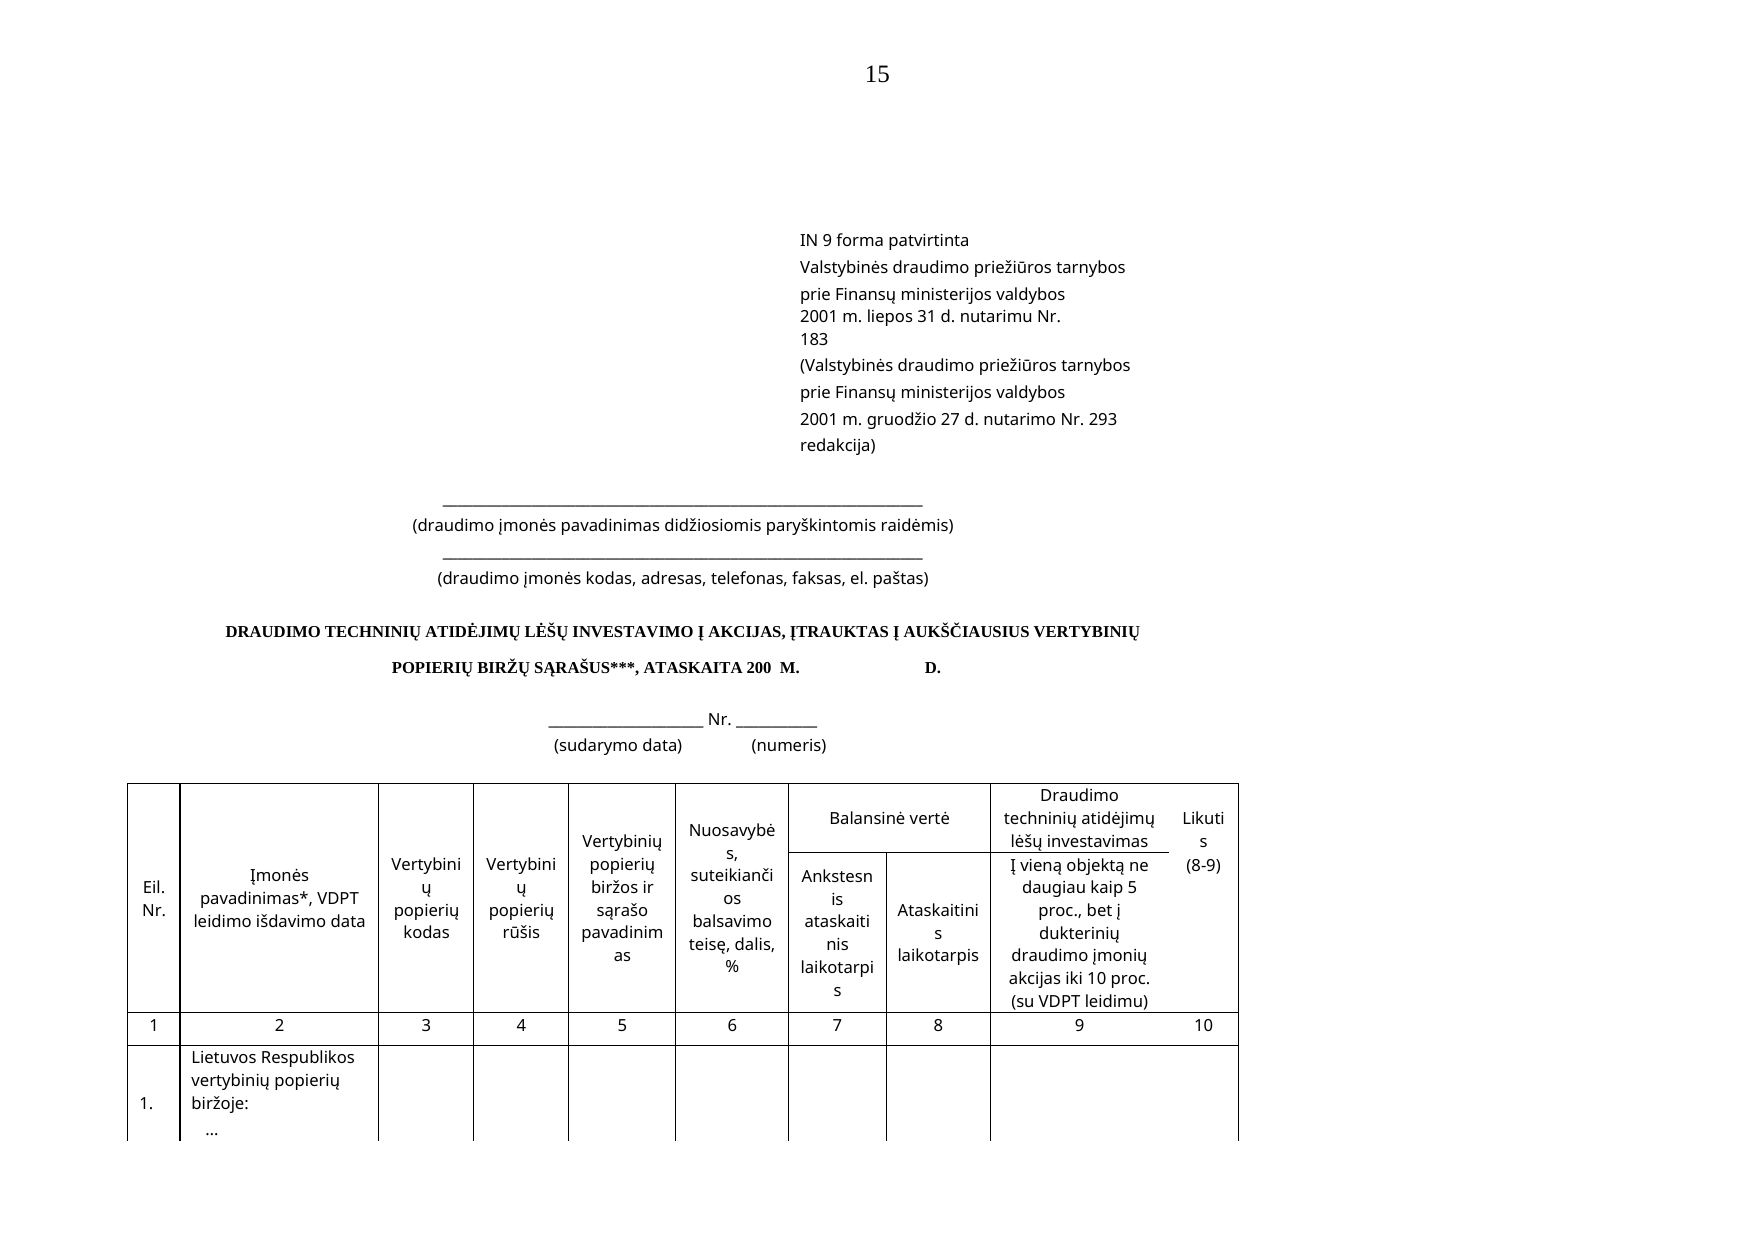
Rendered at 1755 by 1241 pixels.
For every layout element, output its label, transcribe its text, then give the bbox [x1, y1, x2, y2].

table_cell [569, 377, 676, 403]
table_cell [789, 1114, 886, 1141]
table_cell [676, 1046, 788, 1114]
table_cell Ankstesnis ataskaitinis laikotarpis [789, 853, 886, 1012]
table_cell (8-9) [1169, 852, 1238, 1012]
table_header [569, 225, 676, 252]
table_cell [128, 1114, 179, 1141]
table_cell [676, 589, 788, 616]
table_cell [180, 278, 379, 305]
table_cell [676, 430, 788, 456]
table_cell [128, 430, 180, 456]
table_cell [474, 456, 569, 483]
table_cell [128, 350, 180, 377]
table_cell [569, 677, 676, 703]
table_cell [474, 350, 569, 377]
table_cell prie Finansų ministerijos valdybos [789, 377, 1103, 403]
table_cell [676, 756, 788, 783]
table_cell [789, 677, 886, 703]
table_cell [991, 1046, 1168, 1114]
table_cell 2 [181, 1013, 378, 1045]
table_cell 9 [991, 1013, 1168, 1045]
table_cell [569, 589, 676, 616]
table_cell [990, 456, 1168, 483]
table_cell _________________________________________________________________ [128, 536, 1238, 563]
table_header [1103, 225, 1238, 252]
table_cell [676, 677, 788, 703]
table_cell [789, 456, 886, 483]
table_cell [789, 756, 886, 783]
table_cell (Valstybinės draudimo priežiūros tarnybos [789, 350, 1238, 377]
table_header [676, 225, 788, 252]
table_cell [1103, 377, 1238, 403]
table_cell [1169, 589, 1238, 616]
table_cell [1169, 1114, 1238, 1141]
table_cell [1169, 456, 1238, 483]
table_cell (sudarymo data) (numeris) [128, 730, 1238, 756]
table_cell 5 [569, 1013, 675, 1045]
table_cell [379, 278, 474, 305]
table_cell [128, 677, 180, 703]
table_cell [180, 377, 379, 403]
table_cell [180, 305, 379, 350]
table_cell [379, 252, 474, 278]
table_cell [474, 756, 569, 783]
table_cell 6 [676, 1013, 788, 1045]
table_cell [379, 1114, 473, 1141]
table_cell [379, 403, 474, 430]
table_cell [676, 305, 788, 350]
table_cell [789, 589, 886, 616]
table_cell [128, 252, 180, 278]
table_cell [1103, 430, 1238, 456]
table_cell [569, 350, 676, 377]
table_cell [128, 456, 180, 483]
table_cell [569, 403, 676, 430]
table_cell [180, 589, 379, 616]
table_cell [379, 305, 474, 350]
table_cell [180, 403, 379, 430]
table_cell [887, 1114, 990, 1141]
table_cell [474, 305, 569, 350]
table_cell POPIERIŲ BIRŽŲ SĄRAŠUS***, ATASKAITA 200 M. D. [128, 647, 1238, 677]
table_cell Ataskaitinis laikotarpis [887, 853, 990, 1012]
table_cell [676, 278, 788, 305]
table_cell [474, 430, 569, 456]
table_cell Lietuvos Respublikos vertybinių popierių biržoje: [181, 1046, 378, 1114]
table_cell _____________________ Nr. ___________ [128, 703, 1238, 730]
table_cell [379, 430, 474, 456]
table_cell [379, 677, 474, 703]
table_cell _________________________________________________________________ [128, 483, 1238, 509]
table_cell [474, 377, 569, 403]
table_cell [886, 677, 990, 703]
table_cell Vertybinių popierių rūšis [474, 784, 568, 1012]
table_cell [180, 350, 379, 377]
table_cell [379, 377, 474, 403]
table_cell [990, 677, 1168, 703]
table_header [379, 225, 474, 252]
table_cell Draudimo techninių atidėjimų lėšų investavimas [991, 784, 1168, 852]
table_cell 2001 m. liepos 31 d. nutarimu Nr. 183 [789, 305, 1103, 350]
table_cell 7 [789, 1013, 886, 1045]
table_cell [1169, 677, 1238, 703]
table_cell [886, 589, 990, 616]
table_cell [676, 403, 788, 430]
table_cell [128, 278, 180, 305]
table_cell redakcija) [789, 430, 1103, 456]
table_cell [128, 377, 180, 403]
table_cell 3 [379, 1013, 473, 1045]
table_cell [474, 1046, 568, 1114]
table_cell [474, 403, 569, 430]
table_cell Vertybinių popierių biržos ir sąrašo pavadinimas [569, 784, 675, 1012]
table_cell Nuosavybės, suteikiančios balsavimo teisę, dalis, % [676, 784, 788, 1012]
table_cell [569, 430, 676, 456]
table_cell Balansinė vertė [789, 784, 990, 852]
table_cell [676, 377, 788, 403]
table_cell [379, 1046, 473, 1114]
table_cell Įmonės pavadinimas*, VDPT leidimo išdavimo data [181, 784, 378, 1012]
table_cell [886, 456, 990, 483]
table_cell (draudimo įmonės kodas, adresas, telefonas, faksas, el. paštas) [128, 563, 1238, 589]
table_cell [128, 305, 180, 350]
table_cell [128, 403, 180, 430]
table_cell [676, 350, 788, 377]
table_cell [128, 756, 180, 783]
table_cell Į vieną objektą ne daugiau kaip 5 proc., bet į dukterinių draudimo įmonių akcijas iki 10 proc. (su VDPT leidimu) [991, 853, 1168, 1012]
table_cell [474, 1114, 568, 1141]
table_header [474, 225, 569, 252]
table_cell [180, 756, 379, 783]
table_header IN 9 forma patvirtinta [789, 225, 1103, 252]
table_cell Likutis [1169, 784, 1238, 852]
table_cell 1. [128, 1046, 179, 1114]
table_cell Valstybinės draudimo priežiūros tarnybos [789, 252, 1238, 278]
table_cell [676, 1114, 788, 1141]
table_cell [379, 589, 474, 616]
table_cell [1169, 1046, 1238, 1114]
table_cell 10 [1169, 1013, 1238, 1045]
table_header [180, 225, 379, 252]
table_cell [990, 756, 1168, 783]
table_cell [569, 456, 676, 483]
table_cell [569, 278, 676, 305]
table_cell [887, 1046, 990, 1114]
table_cell [991, 1114, 1168, 1141]
table_cell DRAUDIMO TECHNINIŲ ATIDĖJIMŲ LĖŠŲ INVESTAVIMO Į AKCIJAS, ĮTRAUKTAS Į AUKŠČIAUSIUS VERTYBINIŲ [128, 616, 1238, 647]
table_cell [379, 456, 474, 483]
table_cell [569, 252, 676, 278]
table_cell [676, 456, 788, 483]
table_cell [676, 252, 788, 278]
table_cell [180, 456, 379, 483]
table_cell 8 [887, 1013, 990, 1045]
table_cell [1103, 278, 1238, 305]
table_cell [474, 589, 569, 616]
table_cell [789, 1046, 886, 1114]
table_cell [180, 252, 379, 278]
table_cell Vertybinių popierių kodas [379, 784, 473, 1012]
table_cell [379, 756, 474, 783]
table_cell [128, 589, 180, 616]
table_header [128, 225, 180, 252]
table_cell prie Finansų ministerijos valdybos [789, 278, 1103, 305]
table_cell [474, 677, 569, 703]
table_cell 4 [474, 1013, 568, 1045]
table_cell [569, 1114, 675, 1141]
table_cell 1 [128, 1013, 179, 1045]
table_cell [569, 1046, 675, 1114]
table_cell [1169, 756, 1238, 783]
table_cell 2001 m. gruodžio 27 d. nutarimo Nr. 293 [789, 403, 1238, 430]
table_cell [886, 756, 990, 783]
table_cell [180, 677, 379, 703]
table_cell [379, 350, 474, 377]
table_cell [474, 278, 569, 305]
table_cell (draudimo įmonės pavadinimas didžiosiomis paryškintomis raidėmis) [128, 510, 1238, 536]
table_cell [569, 305, 676, 350]
table_cell … [181, 1114, 378, 1141]
table_cell [569, 756, 676, 783]
table_cell [474, 252, 569, 278]
table_cell [180, 430, 379, 456]
table_cell [1103, 305, 1238, 350]
table_cell [990, 589, 1168, 616]
table_cell Eil. Nr. [128, 784, 179, 1012]
